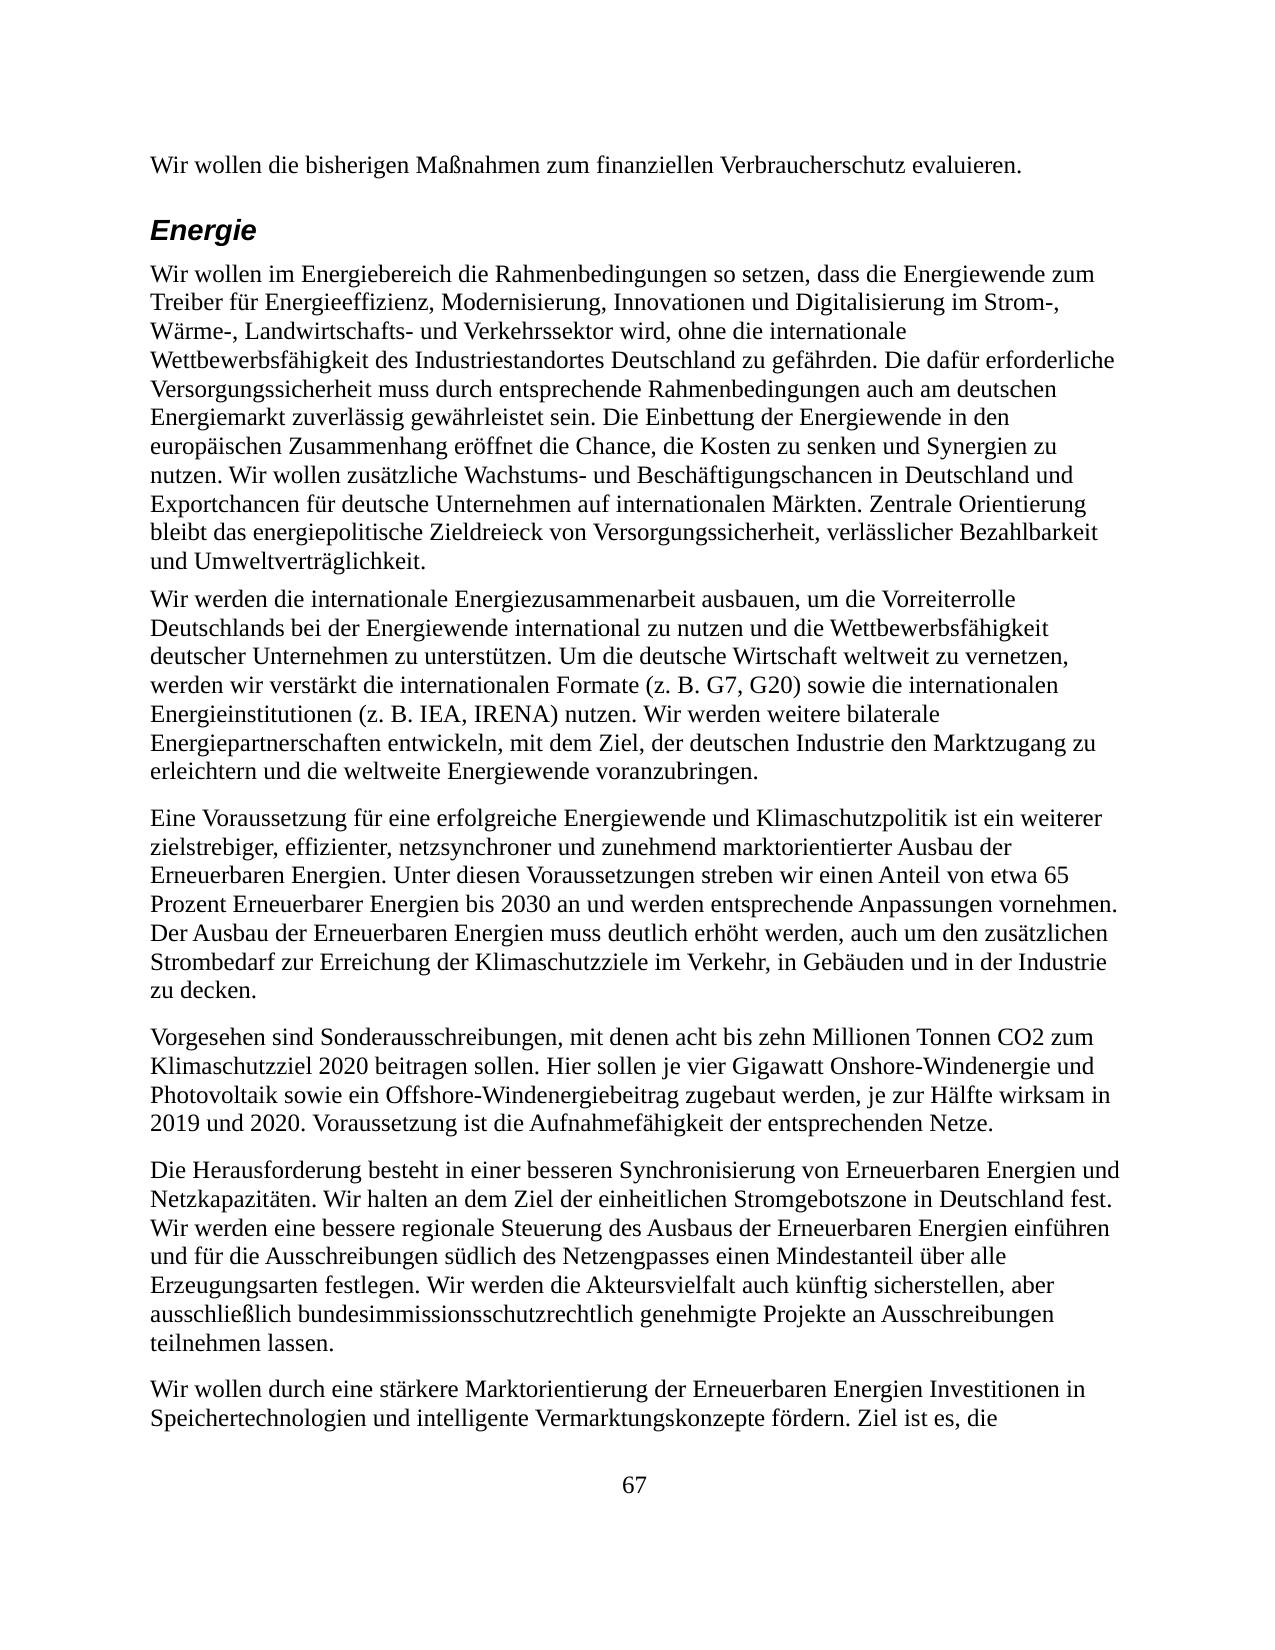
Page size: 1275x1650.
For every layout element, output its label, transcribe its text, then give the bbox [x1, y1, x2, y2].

text Wir wollen im Energiebereich die Rahmenbedingungen so setzen, dass die Energiewende zum Treiber für Energieeffizienz, Modernisierung, Innovationen und Digitalisierung im Strom-, Wärme-, Landwirtschafts- und Verkehrssektor wird, ohne die internationale Wettbewerbsfähigkeit des Industriestandortes Deutschland zu gefährden. Die dafür erforderliche Versorgungssicherheit muss durch entsprechende Rahmenbedingungen auch am deutschen Energiemarkt zuverlässig gewährleistet sein. Die Einbettung der Energiewende in den europäischen Zusammenhang eröffnet die Chance, die Kosten zu senken und Synergien zu nutzen. Wir wollen zusätzliche Wachstums- und Beschäftigungschancen in Deutschland und Exportchancen für deutsche Unternehmen auf internationalen Märkten. Zentrale Orientierung bleibt das energiepolitische Zieldreieck von Versorgungssicherheit, verlässlicher Bezahlbarkeit und Umweltverträglichkeit. [150, 259, 1125, 575]
text Wir werden die internationale Energiezusammenarbeit ausbauen, um die Vorreiterrolle Deutschlands bei der Energiewende international zu nutzen und die Wettbewerbsfähigkeit deutscher Unternehmen zu unterstützen. Um die deutsche Wirtschaft weltweit zu vernetzen, werden wir verstärkt die internationalen Formate (z. B. G7, G20) sowie die internationalen Energieinstitutionen (z. B. IEA, IRENA) nutzen. Wir werden weitere bilaterale Energiepartnerschaften entwickeln, mit dem Ziel, der deutschen Industrie den Marktzugang zu erleichtern und die weltweite Energiewende voranzubringen. [150, 584, 1125, 785]
text Eine Voraussetzung für eine erfolgreiche Energiewende und Klimaschutzpolitik ist ein weiterer zielstrebiger, effizienter, netzsynchroner und zunehmend marktorientierter Ausbau der Erneuerbaren Energien. Unter diesen Voraussetzungen streben wir einen Anteil von etwa 65 Prozent Erneuerbarer Energien bis 2030 an und werden entsprechende Anpassungen vornehmen. Der Ausbau der Erneuerbaren Energien muss deutlich erhöht werden, auch um den zusätzlichen Strombedarf zur Erreichung der Klimaschutzziele im Verkehr, in Gebäuden und in der Industrie zu decken. [150, 803, 1125, 1004]
text Vorgesehen sind Sonderausschreibungen, mit denen acht bis zehn Millionen Tonnen CO2 zum Klimaschutzziel 2020 beitragen sollen. Hier sollen je vier Gigawatt Onshore-Windenergie und Photovoltaik sowie ein Offshore-Windenergiebeitrag zugebaut werden, je zur Hälfte wirksam in 2019 und 2020. Voraussetzung ist die Aufnahmefähigkeit der entsprechenden Netze. [150, 1022, 1125, 1137]
subtitle Energie [150, 213, 1125, 246]
text Die Herausforderung besteht in einer besseren Synchronisierung von Erneuerbaren Energien und Netzkapazitäten. Wir halten an dem Ziel der einheitlichen Stromgebotszone in Deutschland fest. Wir werden eine bessere regionale Steuerung des Ausbaus der Erneuerbaren Energien einführen und für die Ausschreibungen südlich des Netzengpasses einen Mindestanteil über alle Erzeugungsarten festlegen. Wir werden die Akteursvielfalt auch künftig sicherstellen, aber ausschließlich bundesimmissionsschutzrechtlich genehmigte Projekte an Ausschreibungen teilnehmen lassen. [150, 1155, 1125, 1356]
text Wir wollen die bisherigen Maßnahmen zum finanziellen Verbraucherschutz evaluieren. [150, 150, 1125, 179]
text Wir wollen durch eine stärkere Marktorientierung der Erneuerbaren Energien Investitionen in Speichertechnologien und intelligente Vermarktungskonzepte fördern. Ziel ist es, die [150, 1374, 1125, 1432]
